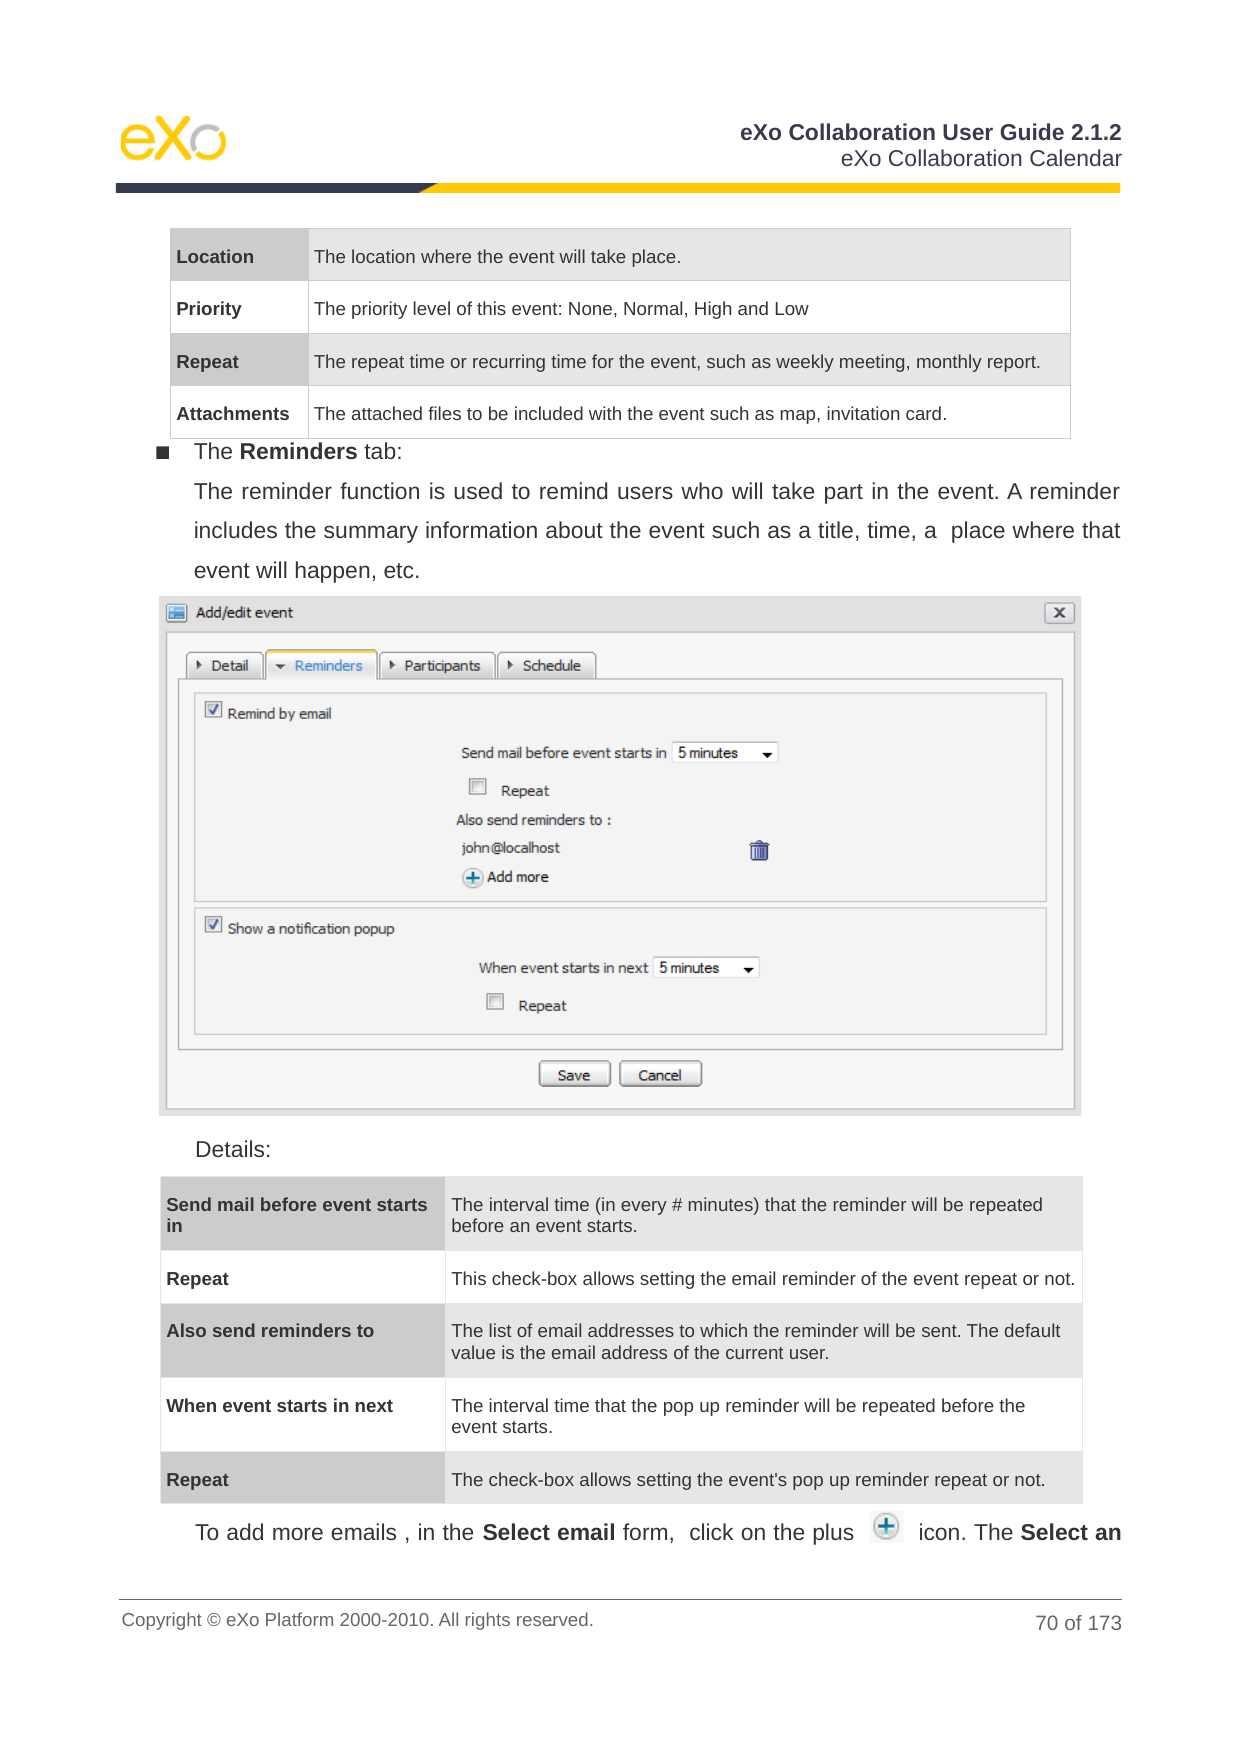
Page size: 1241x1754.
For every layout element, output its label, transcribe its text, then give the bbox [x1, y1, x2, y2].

table_cell Also send reminders to [161, 1304, 445, 1377]
picture [158, 596, 1082, 1116]
table_header Location [171, 229, 308, 280]
picture [869, 1511, 904, 1543]
list The Reminders tab: [156, 438, 1122, 464]
table_cell When event starts in next [161, 1378, 445, 1451]
table_cell Attachments [171, 386, 308, 438]
picture [120, 115, 227, 161]
table_header Send mail before event starts in [161, 1177, 445, 1250]
table_cell Priority [171, 281, 308, 333]
table_cell Repeat [171, 334, 308, 385]
picture [115, 183, 1121, 193]
table_cell The priority level of this event: None, Normal, High and Low [309, 281, 1070, 333]
table_cell Repeat [161, 1452, 445, 1503]
table_cell The list of email addresses to which the reminder will be sent. The default value is the email address of the current user. [446, 1304, 1082, 1377]
list Details: [157, 1116, 1122, 1162]
table_cell This check-box allows setting the email reminder of the event repeat or not. [446, 1251, 1082, 1302]
table_cell Repeat [161, 1251, 445, 1302]
table_cell The check-box allows setting the event's pop up reminder repeat or not. [446, 1452, 1082, 1503]
list The reminder function is used to remind users who will take part in the event. A reminder includes the summary information about the event such as a title, time, a place where that event will happen, etc. [156, 478, 1122, 583]
table_header The location where the event will take place. [309, 229, 1070, 280]
list To add more emails , in the Select email form, click on the plus icon. The Select an [157, 1503, 1122, 1550]
table_cell The attached files to be included with the event such as map, invitation card. [309, 386, 1070, 438]
table_header The interval time (in every # minutes) that the reminder will be repeated before an event starts. [446, 1177, 1082, 1250]
table_cell The interval time that the pop up reminder will be repeated before the event starts. [446, 1378, 1082, 1451]
table_cell The repeat time or recurring time for the event, such as weekly meeting, monthly report. [309, 334, 1070, 385]
